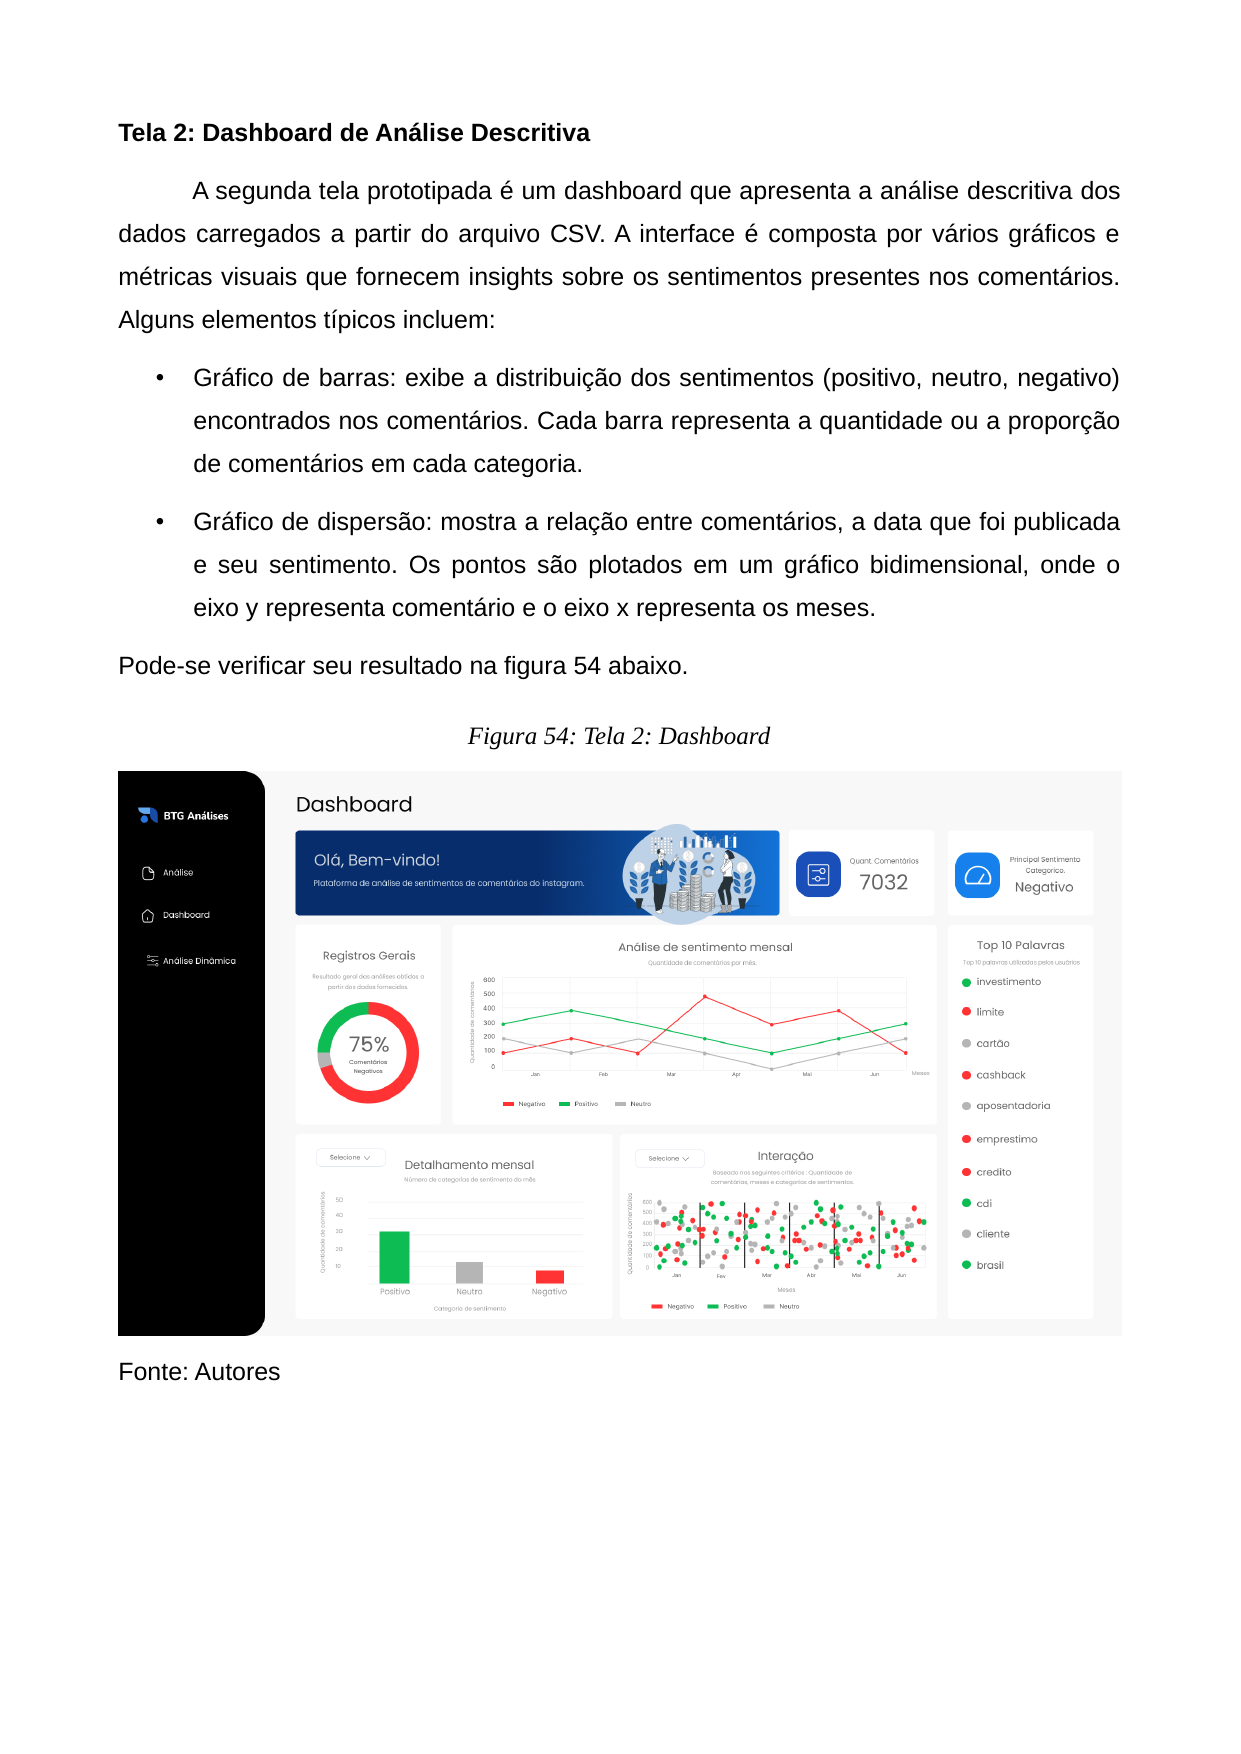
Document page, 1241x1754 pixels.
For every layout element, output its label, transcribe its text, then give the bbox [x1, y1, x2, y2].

text Pode-se verificar seu resultado na figura 54 abaixo. [118, 651, 1122, 680]
list Gráfico de dispersão: mostra a relação entre comentários, a data que foi publicada e seu sentimento. Os pontos são plotados em um gráfico bidimensional, onde o eixo y representa comentário e o eixo x representa os meses. [156, 507, 1122, 622]
text Fonte: Autores [118, 1336, 1122, 1386]
picture [118, 771, 1123, 1336]
text A segunda tela prototipada é um dashboard que apresenta a análise descritiva dos dados carregados a partir do arquivo CSV. A interface é composta por vários gráficos e métricas visuais que fornecem insights sobre os sentimentos presentes nos comentários. Alguns elementos típicos incluem: [118, 176, 1122, 334]
text [118, 709, 1122, 721]
text [118, 750, 1122, 771]
text Figura 54: Tela 2: Dashboard [118, 721, 1122, 750]
list Gráfico de barras: exibe a distribuição dos sentimentos (positivo, neutro, negativo) encontrados nos comentários. Cada barra representa a quantidade ou a proporção de comentários em cada categoria. [156, 363, 1122, 478]
text Tela 2: Dashboard de Análise Descritiva [118, 118, 1122, 147]
